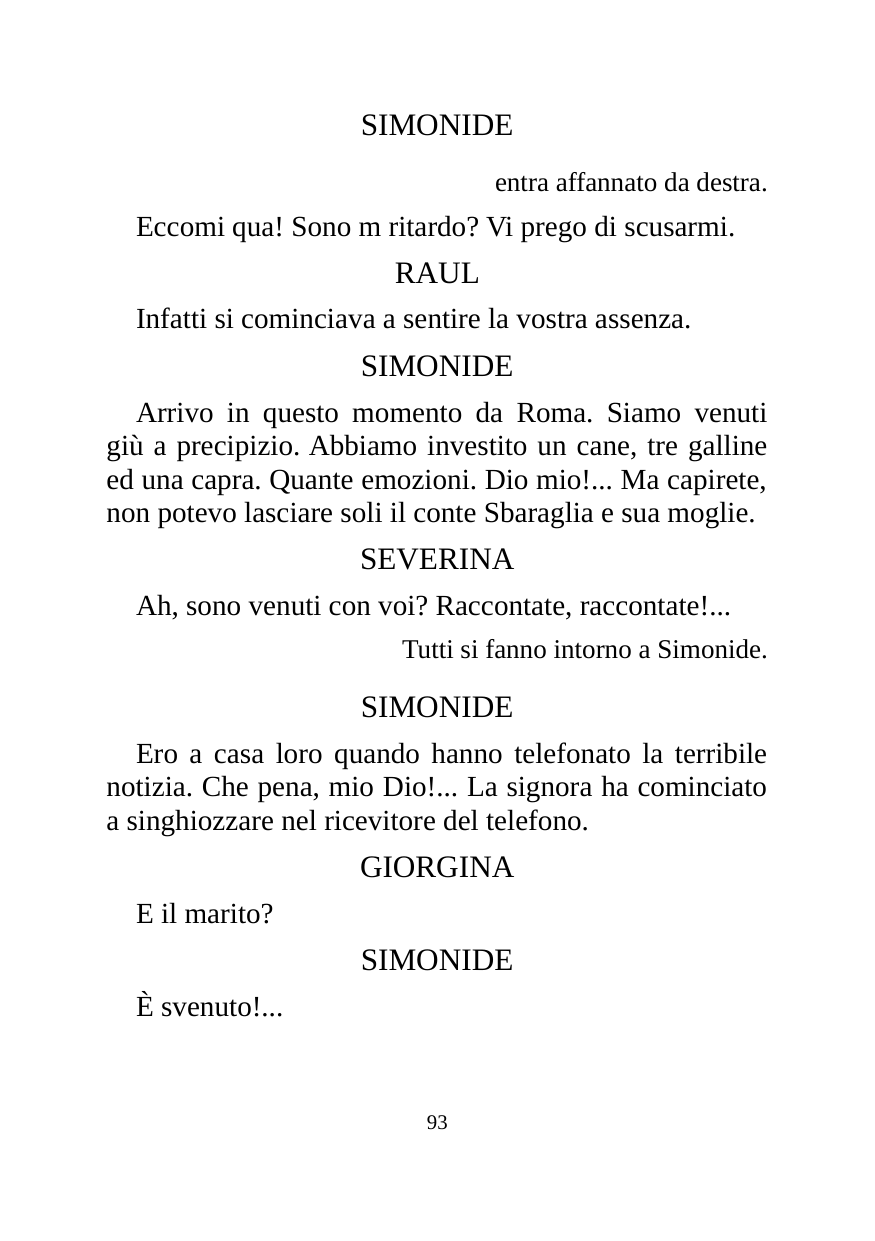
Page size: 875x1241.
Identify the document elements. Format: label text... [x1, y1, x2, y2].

text Arrivo in questo momento da Roma. Siamo venuti giù a precipizio. Abbiamo investito un cane, tre galline ed una capra. Quante emozioni. Dio mio!... Ma capirete, non potevo lasciare soli il conte Sbaraglia e sua moglie. [106, 395, 768, 529]
text SIMONIDE [106, 106, 768, 142]
text SIMONIDE [106, 688, 768, 724]
text Ah, sono venuti con voi? Raccontate, raccontate!... [106, 588, 768, 622]
text RAUL [106, 254, 768, 290]
text SIMONIDE [106, 347, 768, 383]
text Tutti si fanno intorno a Simonide. [402, 634, 768, 665]
text Infatti si cominciava a sentire la vostra assenza. [106, 302, 768, 335]
text Eccomi qua! Sono m ritardo? Vi prego di scusarmi. [106, 209, 768, 242]
text SIMONIDE [106, 941, 768, 977]
text Ero a casa loro quando hanno telefonato la terribile notizia. Che pena, mio Dio!... La signora ha cominciato a singhiozzare nel ricevitore del telefono. [106, 736, 768, 837]
text SEVERINA [106, 541, 768, 577]
text E il marito? [106, 896, 768, 930]
text GIORGINA [106, 848, 768, 884]
text È svenuto!... [106, 989, 768, 1023]
text entra affannato da destra. [402, 166, 768, 197]
